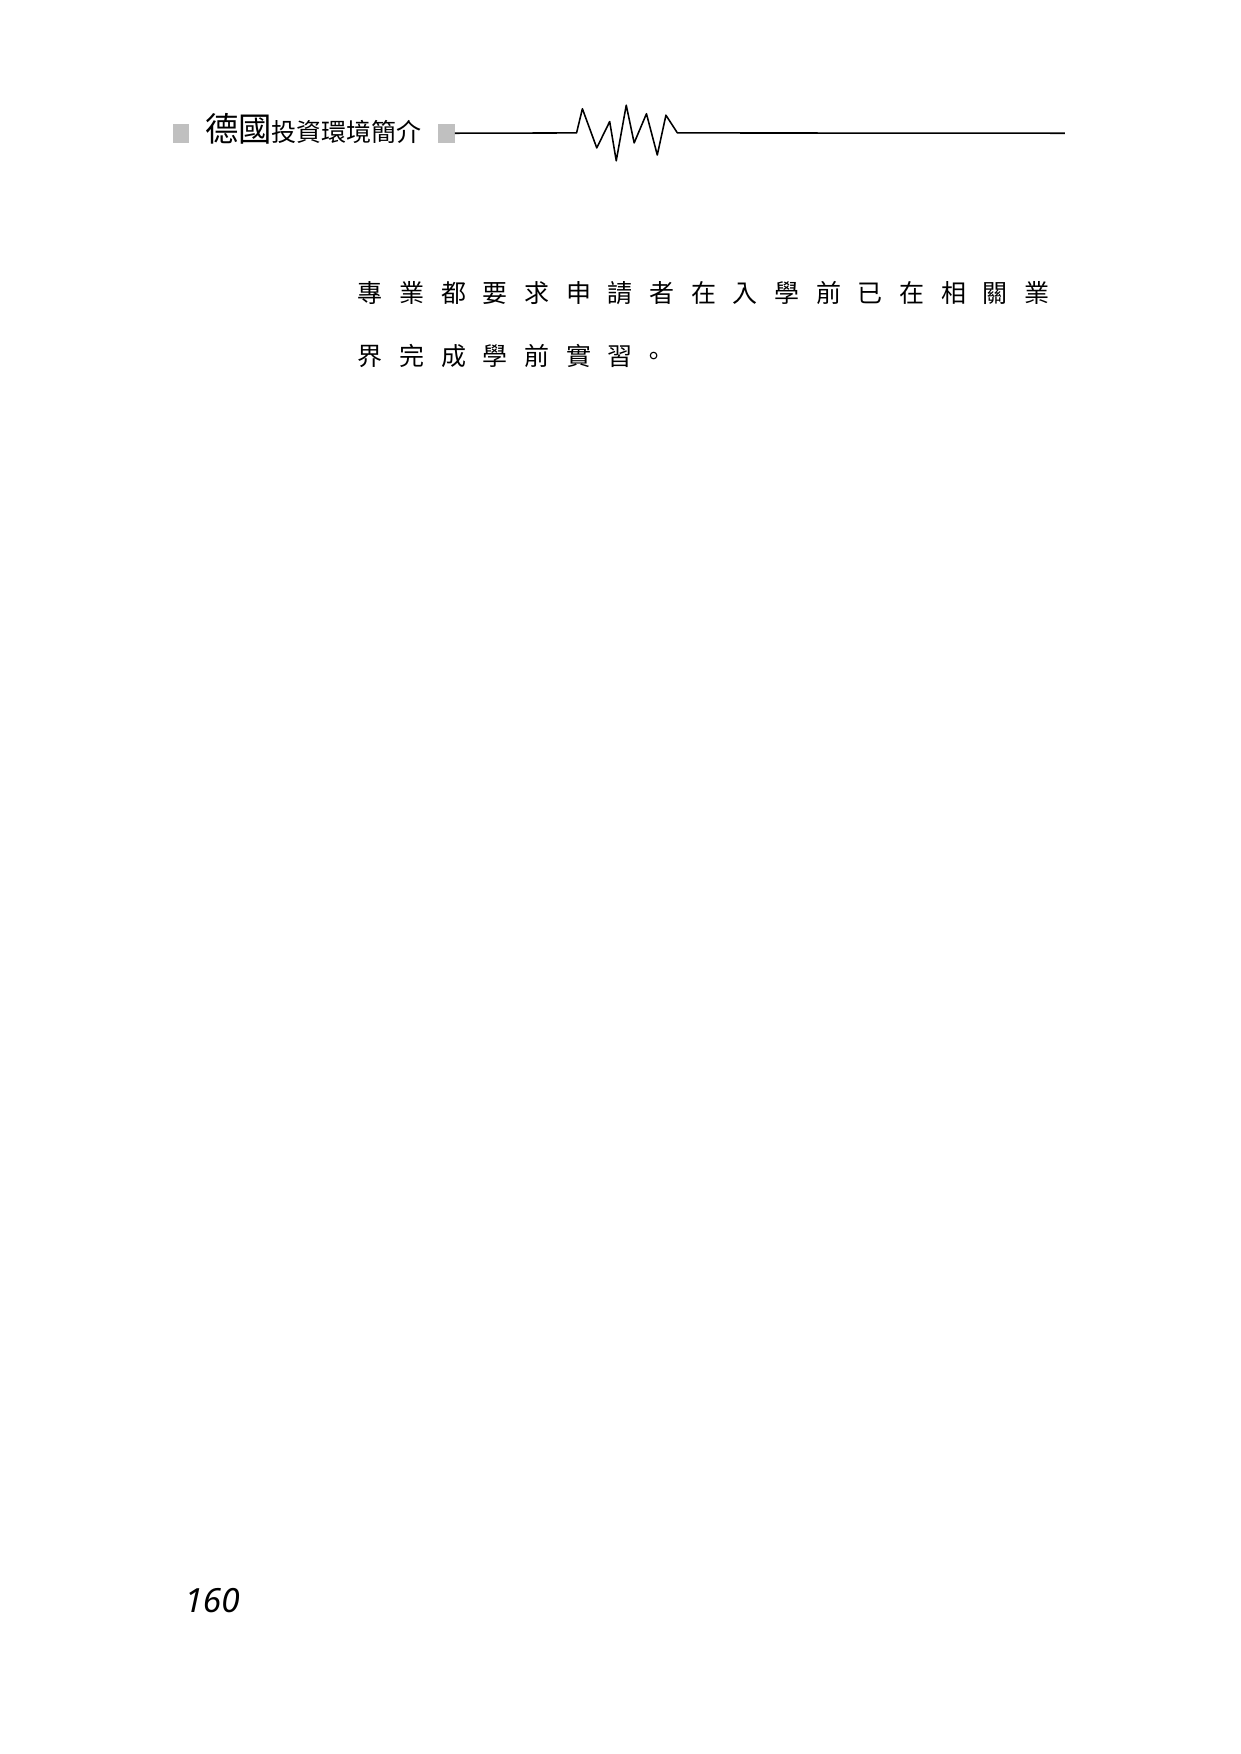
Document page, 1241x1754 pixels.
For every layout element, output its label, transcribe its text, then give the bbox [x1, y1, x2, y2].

text 專業都要求申請者在入學前已在相關業界完成學前實習。 [330, 250, 1058, 375]
